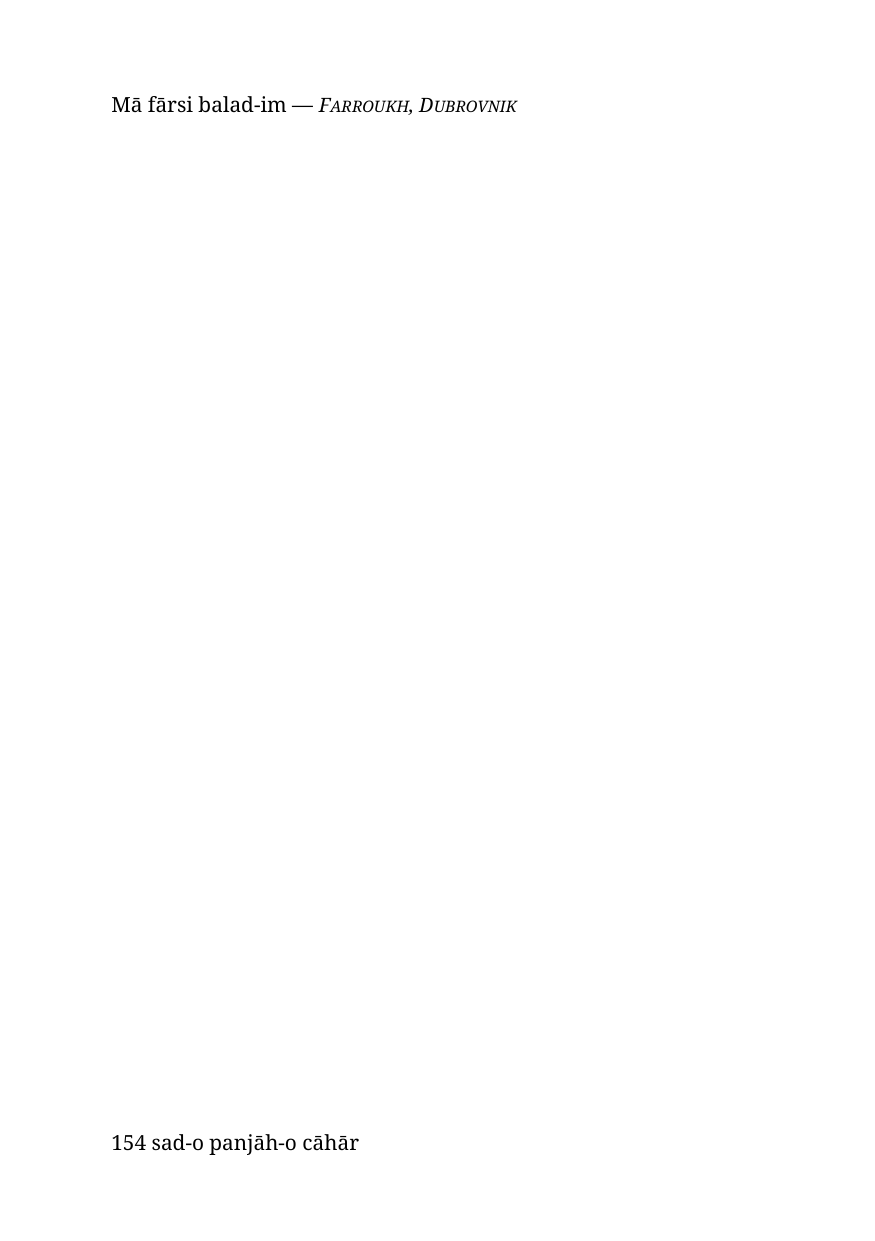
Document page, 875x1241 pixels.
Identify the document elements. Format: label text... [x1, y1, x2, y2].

text 154 sad-o panjāh-o cāhār [111, 1128, 763, 1157]
